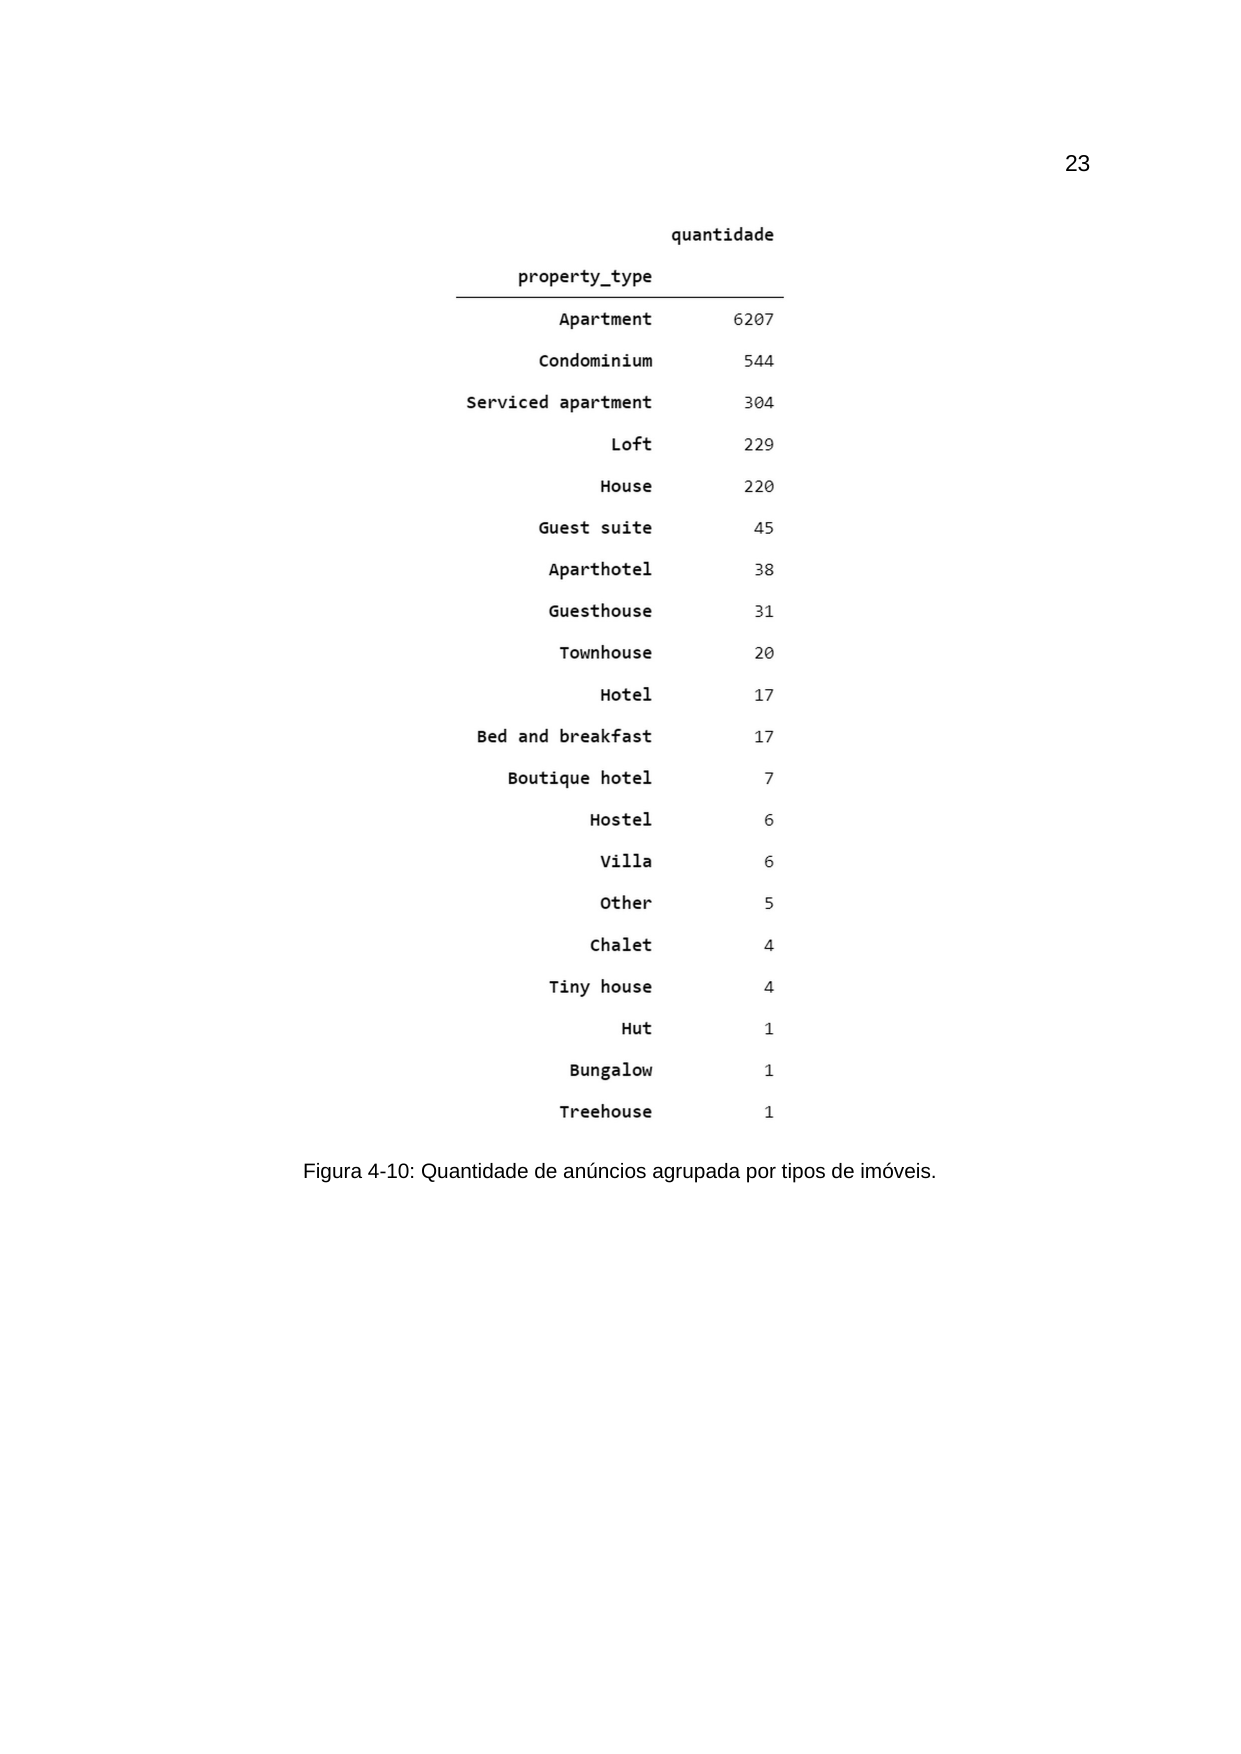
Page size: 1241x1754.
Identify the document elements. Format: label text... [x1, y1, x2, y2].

picture [434, 205, 807, 1147]
text Figura 4-10: Quantidade de anúncios agrupada por tipos de imóveis. [150, 1147, 1090, 1182]
